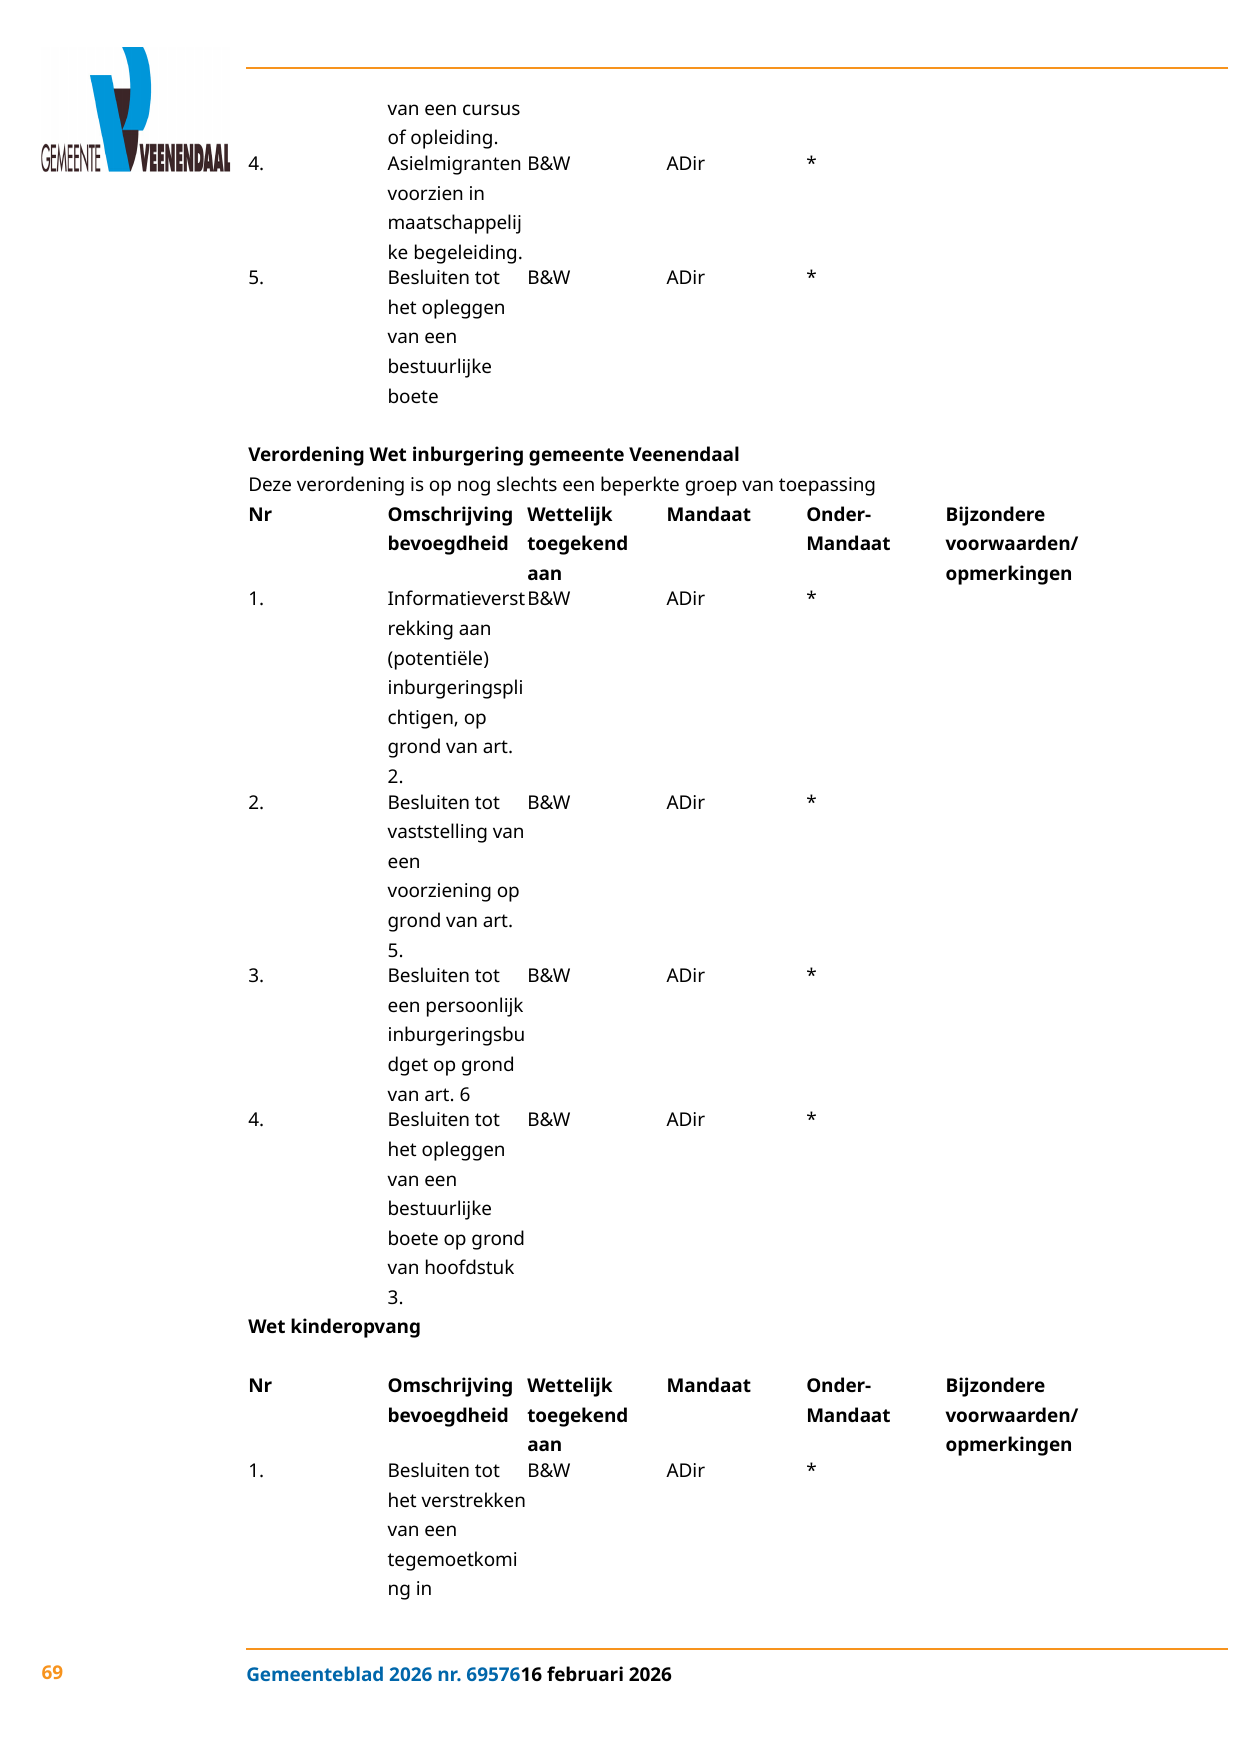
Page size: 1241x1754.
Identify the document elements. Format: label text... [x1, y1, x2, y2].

picture [123, 47, 231, 172]
table_cell Besluiten tot het opleggen van een bestuurlijke boete [388, 265, 527, 409]
picture [41, 47, 130, 172]
table_cell B&W [527, 789, 666, 962]
table_header Onder- Mandaat [806, 501, 945, 586]
table_cell Besluiten tot een persoonlijk inburgeringsbudget op grond van art. 6 [388, 963, 527, 1107]
table_cell B&W [527, 265, 666, 409]
table_cell ADir [666, 1457, 806, 1601]
table_cell [945, 586, 1152, 789]
table_cell Besluiten tot het opleggen van een bestuurlijke boete op grond van hoofdstuk 3. [388, 1107, 527, 1310]
table_cell * [806, 963, 945, 1107]
table_cell Asielmigranten voorzien in maatschappelijke begeleiding. [388, 150, 527, 264]
table_cell B&W [527, 1457, 666, 1601]
table_cell Besluiten tot het verstrekken van een tegemoetkoming in [388, 1457, 527, 1601]
table_cell Informatieverstrekking aan (potentiële) inburgeringsplichtigen, op grond van art. 2. [388, 586, 527, 789]
table_cell * [806, 265, 945, 409]
table_cell [945, 789, 1152, 962]
table_header Nr [248, 501, 387, 586]
text Deze verordening is op nog slechts een beperkte groep van toepassing [248, 471, 1152, 497]
table_cell ADir [666, 150, 806, 264]
table_cell B&W [527, 1107, 666, 1310]
table_cell [666, 95, 806, 150]
table_cell 4. [248, 1107, 387, 1310]
table_cell * [806, 1457, 945, 1601]
table_header Nr [248, 1372, 387, 1457]
table_cell ADir [666, 789, 806, 962]
table_cell [527, 95, 666, 150]
table_cell 5. [248, 265, 387, 409]
table_cell B&W [527, 586, 666, 789]
table_cell * [806, 150, 945, 264]
table_cell [248, 95, 387, 150]
table_header Omschrijving bevoegdheid [388, 1372, 527, 1457]
table_cell ADir [666, 963, 806, 1107]
table_cell ADir [666, 586, 806, 789]
table_cell ADir [666, 265, 806, 409]
table_cell van een cursus of opleiding. [388, 95, 527, 150]
table_header Mandaat [666, 1372, 806, 1457]
table_header Omschrijving bevoegdheid [388, 501, 527, 586]
table_cell [945, 963, 1152, 1107]
table_cell [945, 95, 1152, 150]
table_cell ADir [666, 1107, 806, 1310]
table_cell B&W [527, 150, 666, 264]
table_header Wettelijk toegekend aan [527, 1372, 666, 1457]
text Wet kinderopvang [248, 1313, 1152, 1339]
table_cell Besluiten tot vaststelling van een voorziening op grond van art. 5. [388, 789, 527, 962]
table_header Bijzondere voorwaarden/ opmerkingen [945, 501, 1152, 586]
table_cell 3. [248, 963, 387, 1107]
table_cell [945, 1457, 1152, 1601]
table_cell 1. [248, 1457, 387, 1601]
table_header Wettelijk toegekend aan [527, 501, 666, 586]
table_header Mandaat [666, 501, 806, 586]
table_cell * [806, 586, 945, 789]
table_cell [945, 150, 1152, 264]
table_cell B&W [527, 963, 666, 1107]
table_cell [945, 1107, 1152, 1310]
table_header Onder- Mandaat [806, 1372, 945, 1457]
table_header Bijzondere voorwaarden/ opmerkingen [945, 1372, 1152, 1457]
table_cell 2. [248, 789, 387, 962]
table_cell [806, 95, 945, 150]
table_cell 4. [248, 150, 387, 264]
table_cell * [806, 1107, 945, 1310]
table_cell [945, 265, 1152, 409]
text Verordening Wet inburgering gemeente Veenendaal [248, 441, 1152, 467]
table_cell * [806, 789, 945, 962]
table_cell 1. [248, 586, 387, 789]
